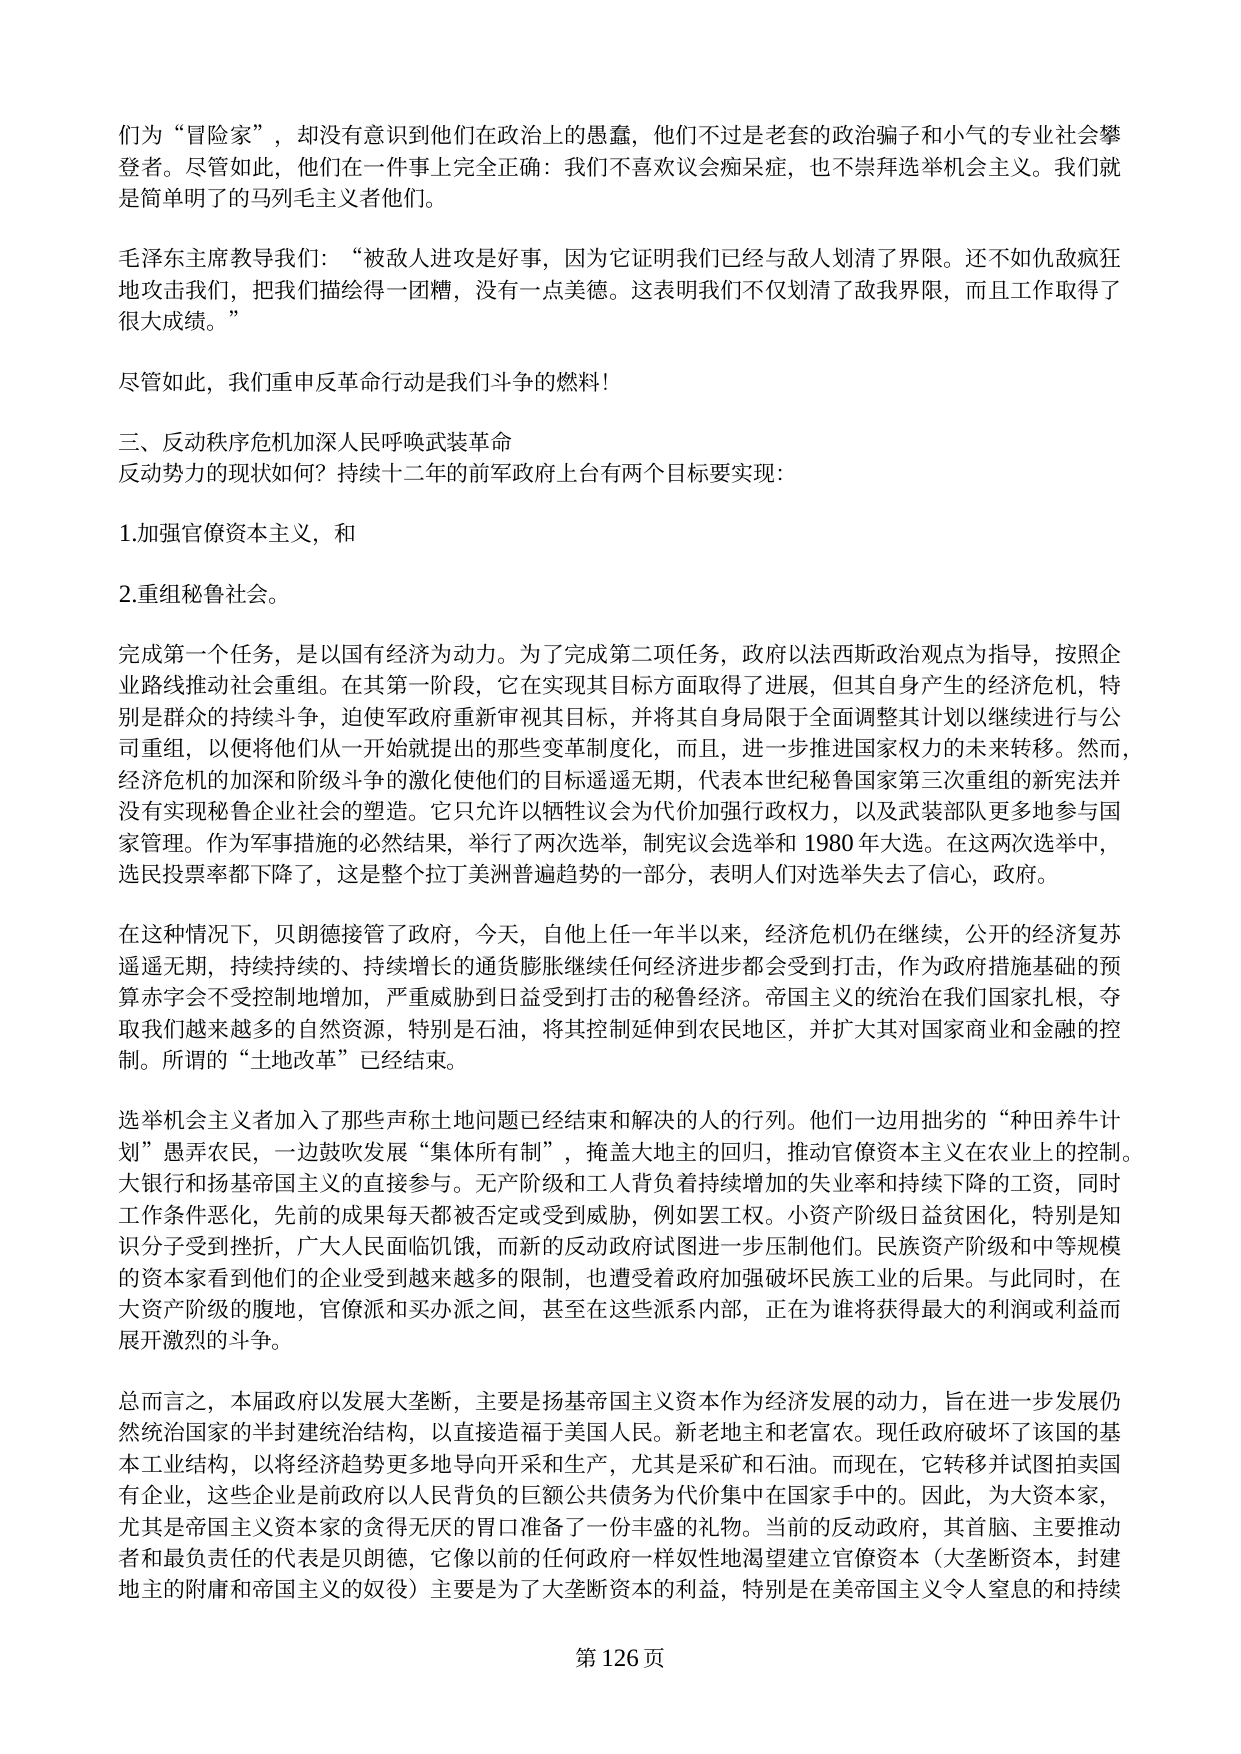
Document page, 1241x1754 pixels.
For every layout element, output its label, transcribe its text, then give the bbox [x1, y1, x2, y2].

text 2.重组秘鲁社会。 [118, 577, 1122, 608]
text 选举机会主义者加入了那些声称土地问题已经结束和解决的人的行列。他们一边用拙劣的“种田养牛计划”愚弄农民，一边鼓吹发展“集体所有制”，掩盖大地主的回归，推动官僚资本主义在农业上的控制。大银行和扬基帝国主义的直接参与。无产阶级和工人背负着持续增加的失业率和持续下降的工资，同时工作条件恶化，先前的成果每天都被否定或受到威胁，例如罢工权。小资产阶级日益贫困化，特别是知识分子受到挫折，广大人民面临饥饿，而新的反动政府试图进一步压制他们。民族资产阶级和中等规模的资本家看到他们的企业受到越来越多的限制，也遭受着政府加强破坏民族工业的后果。与此同时，在大资产阶级的腹地，官僚派和买办派之间，甚至在这些派系内部，正在为谁将获得最大的利润或利益而展开激烈的斗争。 [118, 1103, 1122, 1355]
text 毛泽东主席教导我们：“被敌人进攻是好事，因为它证明我们已经与敌人划清了界限。还不如仇敌疯狂地攻击我们，把我们描绘得一团糟，没有一点美德。这表明我们不仅划清了敌我界限，而且工作取得了很大成绩。” [118, 242, 1122, 336]
text 反动势力的现状如何？持续十二年的前军政府上台有两个目标要实现： [118, 456, 1122, 488]
text 们为“冒险家”，却没有意识到他们在政治上的愚蠢，他们不过是老套的政治骗子和小气的专业社会攀登者。尽管如此，他们在一件事上完全正确：我们不喜欢议会痴呆症，也不崇拜选举机会主义。我们就是简单明了的马列毛主义者他们。 [118, 118, 1122, 213]
text 完成第一个任务，是以国有经济为动力。为了完成第二项任务，政府以法西斯政治观点为指导，按照企业路线推动社会重组。在其第一阶段，它在实现其目标方面取得了进展，但其自身产生的经济危机，特别是群众的持续斗争，迫使军政府重新审视其目标，并将其自身局限于全面调整其计划以继续进行与公司重组，以便将他们从一开始就提出的那些变革制度化，而且，进一步推进国家权力的未来转移。然而，经济危机的加深和阶级斗争的激化使他们的目标遥遥无期，代表本世纪秘鲁国家第三次重组的新宪法并没有实现秘鲁企业社会的塑造。它只允许以牺牲议会为代价加强行政权力，以及武装部队更多地参与国家管理。作为军事措施的必然结果，举行了两次选举，制宪议会选举和1980年大选。在这两次选举中，选民投票率都下降了，这是整个拉丁美洲普遍趋势的一部分，表明人们对选举失去了信心，政府。 [118, 637, 1122, 889]
text 在这种情况下，贝朗德接管了政府，今天，自他上任一年半以来，经济危机仍在继续，公开的经济复苏遥遥无期，持续持续的、持续增长的通货膨胀继续任何经济进步都会受到打击，作为政府措施基础的预算赤字会不受控制地增加，严重威胁到日益受到打击的秘鲁经济。帝国主义的统治在我们国家扎根，夺取我们越来越多的自然资源，特别是石油，将其控制延伸到农民地区，并扩大其对国家商业和金融的控制。所谓的“土地改革”已经结束。 [118, 917, 1122, 1075]
text 尽管如此，我们重申反革命行动是我们斗争的燃料！ [118, 365, 1122, 396]
text 三、反动秩序危机加深人民呼唤武装革命 [118, 425, 1122, 456]
text 总而言之，本届政府以发展大垄断，主要是扬基帝国主义资本作为经济发展的动力，旨在进一步发展仍然统治国家的半封建统治结构，以直接造福于美国人民。新老地主和老富农。现任政府破坏了该国的基本工业结构，以将经济趋势更多地导向开采和生产，尤其是采矿和石油。而现在，它转移并试图拍卖国有企业，这些企业是前政府以人民背负的巨额公共债务为代价集中在国家手中的。因此，为大资本家，尤其是帝国主义资本家的贪得无厌的胃口准备了一份丰盛的礼物。当前的反动政府，其首脑、主要推动者和最负责任的代表是贝朗德，它像以前的任何政府一样奴性地渴望建立官僚资本（大垄断资本，封建地主的附庸和帝国主义的奴役）主要是为了大垄断资本的利益，特别是在美帝国主义令人窒息的和持续 [118, 1384, 1122, 1604]
text 1.加强官僚资本主义，和 [118, 517, 1122, 548]
